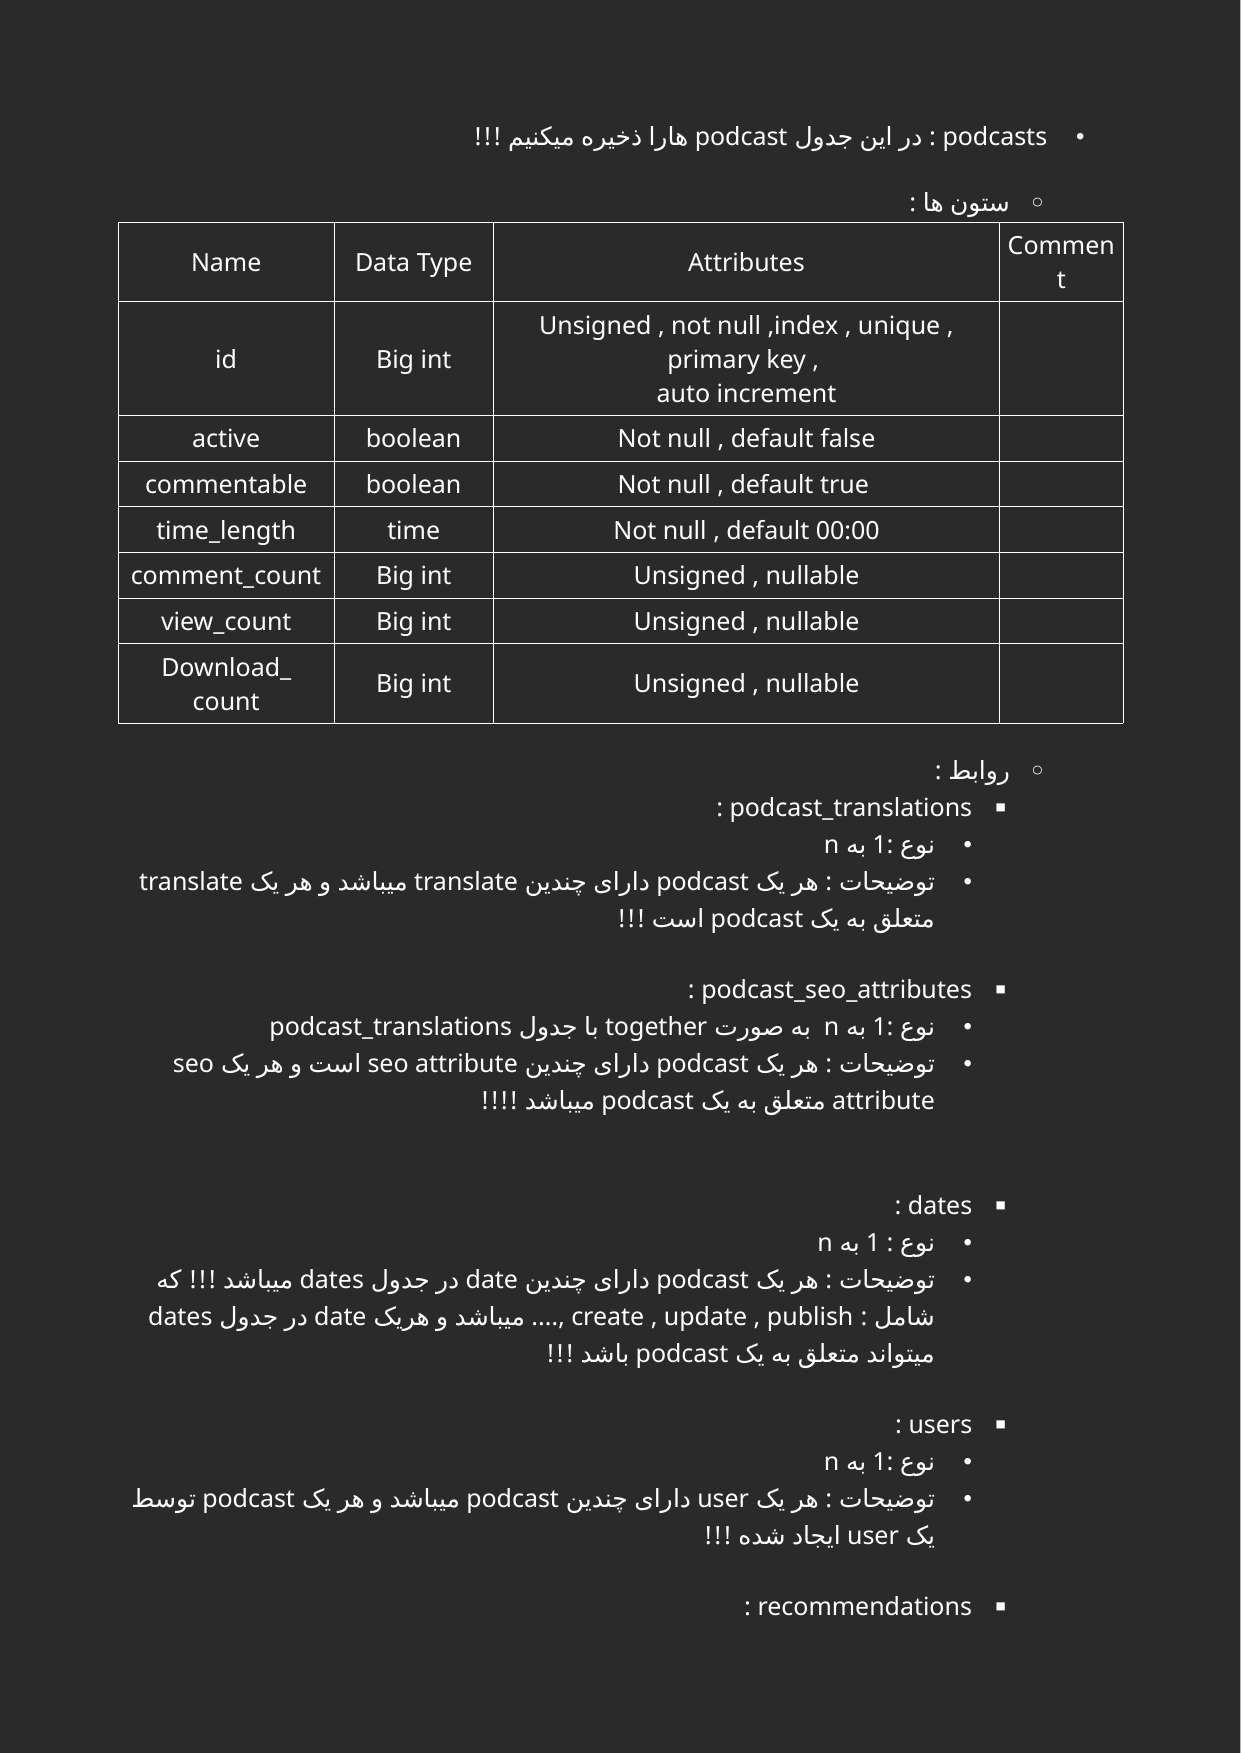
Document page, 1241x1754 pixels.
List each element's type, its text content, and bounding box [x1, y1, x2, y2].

table_cell Not null , default 00:00 [494, 507, 999, 552]
table_cell Not null , default true [494, 462, 999, 506]
table_cell boolean [335, 416, 493, 461]
table_cell active [119, 416, 334, 461]
table_header Name [119, 223, 334, 301]
list توضیحات :‌ هر یک podcast دارای چندین translate میباشد و هر یک translate متعلق به یک podcast است !!! [118, 864, 972, 938]
table_cell Unsigned , nullable [494, 644, 999, 723]
table_cell view_count [119, 599, 334, 643]
table_header Data Type [335, 223, 493, 301]
list نوع :‌1 به n [118, 827, 972, 864]
list podcast_translations : [118, 790, 1010, 827]
table_header Comment [1000, 223, 1123, 301]
table_cell Unsigned , nullable [494, 553, 999, 598]
table_cell commentable [119, 462, 334, 506]
table_cell [1000, 302, 1123, 415]
table_cell Unsigned , nullable [494, 599, 999, 643]
table_cell [1000, 644, 1123, 723]
table_cell time_length [119, 507, 334, 552]
table_cell [1000, 599, 1123, 643]
list podcasts : در این جدول podcast هارا ذخیره میکنیم !!! [118, 118, 1085, 155]
table_cell [1000, 416, 1123, 461]
list ستون ها : [118, 189, 1047, 222]
table_cell Download_ count [119, 644, 334, 723]
list توضیحات :‌ هر یک podcast دارای چندین date در جدول dates میباشد !!! که شامل :‌ create , update , publish ,…. میباشد و هریک date در جدول dates میتواند متعلق به یک podcast باشد !!! [118, 1262, 972, 1373]
list نوع :‌1 به n به صورت together با جدول podcast_translations [118, 1009, 972, 1046]
table_cell [1000, 462, 1123, 506]
table_cell Big int [335, 599, 493, 643]
table_cell boolean [335, 462, 493, 506]
list نوع :‌1 به n [118, 1444, 972, 1481]
table_cell [1000, 553, 1123, 598]
table_cell Big int [335, 302, 493, 415]
table_cell Big int [335, 644, 493, 723]
table_cell comment_count [119, 553, 334, 598]
list روابط :‌ [118, 757, 1047, 790]
table_cell Not null , default false [494, 416, 999, 461]
list dates : [118, 1188, 1010, 1225]
list users : [118, 1407, 1010, 1444]
table_cell [1000, 507, 1123, 552]
list نوع :‌ 1 به n [118, 1225, 972, 1262]
list توضیحات :‌ هر یک user دارای چندین podcast میباشد و هر یک podcast توسط یک user ایجاد شده !!! [118, 1481, 972, 1555]
table_cell Big int [335, 553, 493, 598]
table_cell Unsigned , not null ,index , unique , primary key , auto increment [494, 302, 999, 415]
table_cell time [335, 507, 493, 552]
list recommendations : [118, 1589, 1010, 1626]
list podcast_seo_attributes : [118, 972, 1010, 1009]
table_cell id [119, 302, 334, 415]
table_header Attributes [494, 223, 999, 301]
list توضیحات :‌ هر یک podcast دارای چندین seo attribute است و هر یک seo attribute متعلق به یک podcast میباشد !!!! [118, 1046, 972, 1120]
